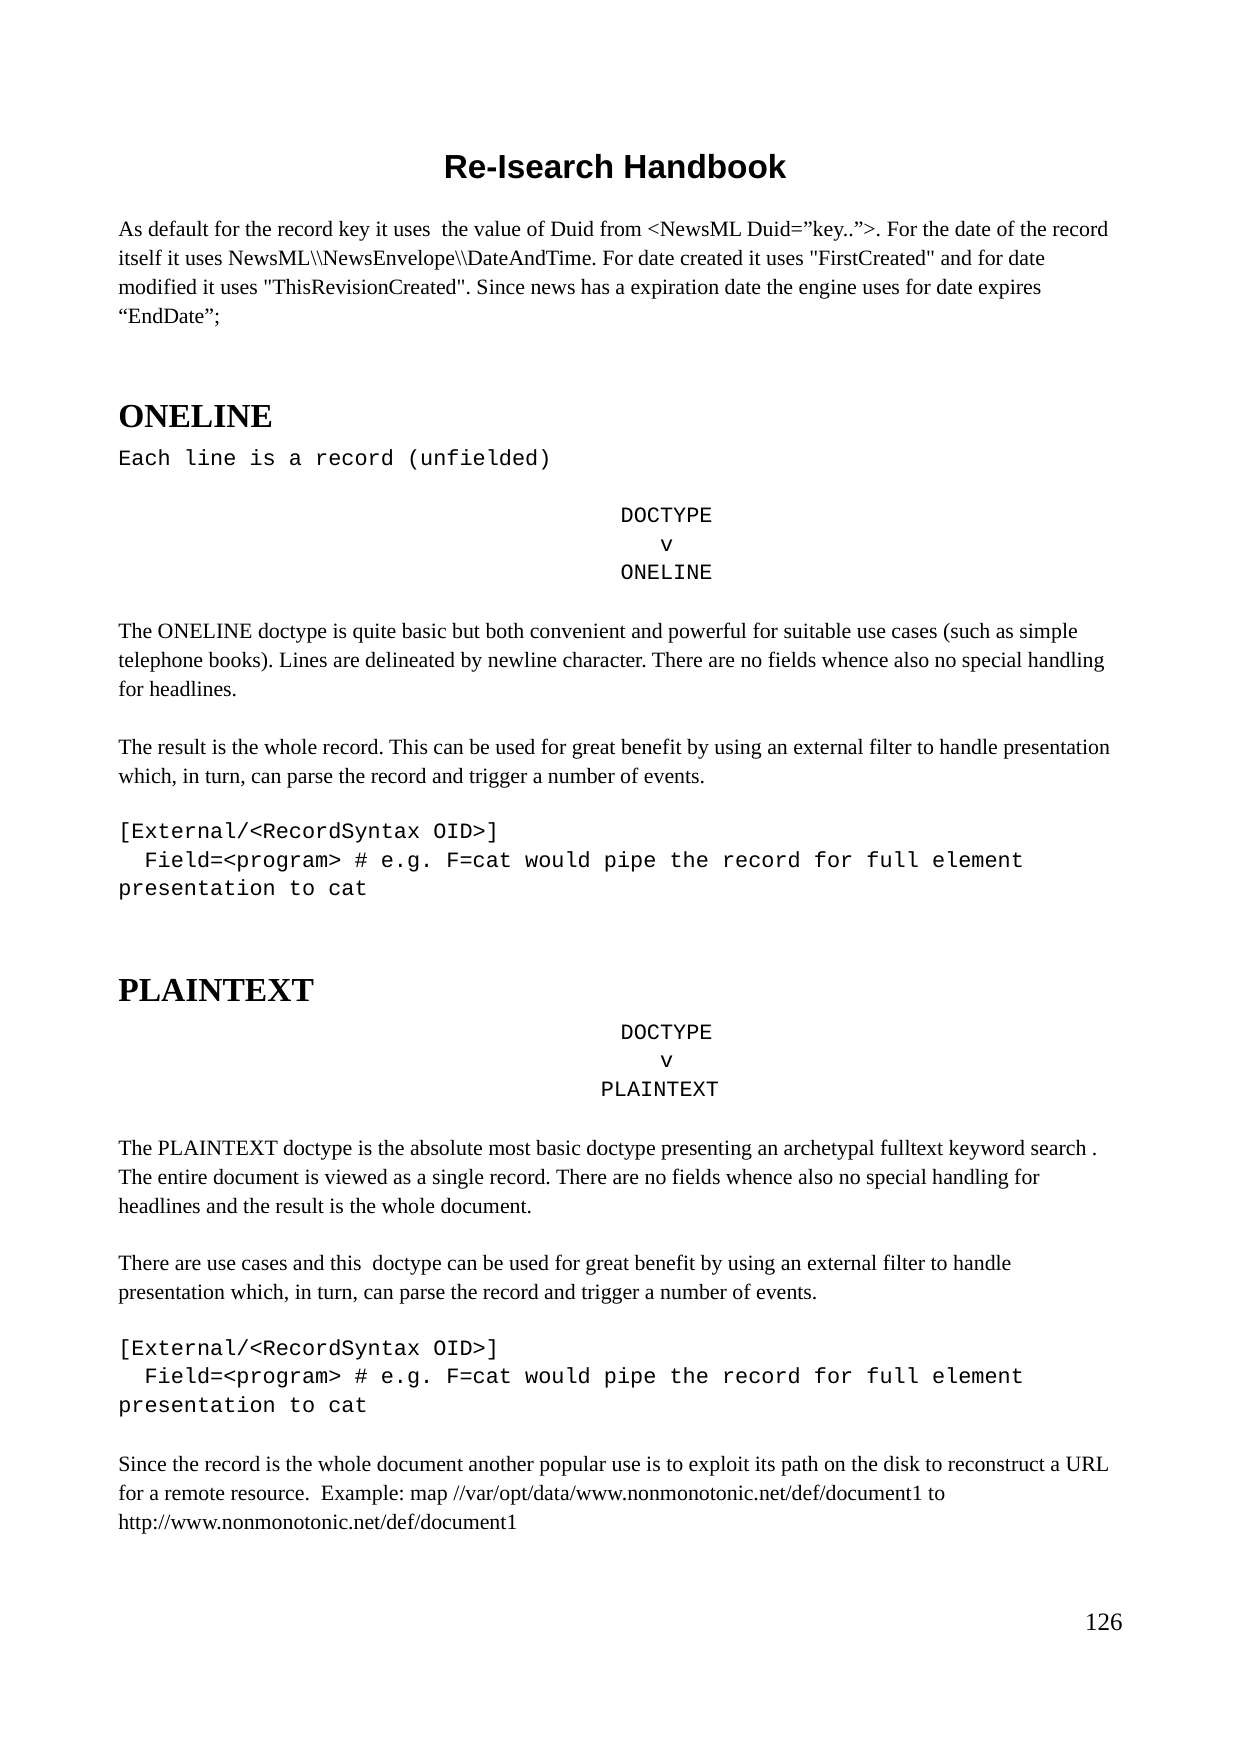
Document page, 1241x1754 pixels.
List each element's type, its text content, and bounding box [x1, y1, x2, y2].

text v [118, 1049, 1122, 1074]
text PLAINTEXT [118, 1078, 1122, 1103]
text Field=<program> # e.g. F=cat would pipe the record for full element presentation to cat [118, 849, 1122, 902]
text ONELINE [118, 561, 1122, 586]
text Field=<program> # e.g. F=cat would pipe the record for full element presentation to cat [118, 1365, 1122, 1418]
text [External/<RecordSyntax OID>] [118, 820, 1122, 845]
text As default for the record key it uses the value of Duid from <NewsML Duid=”key..”>. For the date of the record itself it uses NewsML\\NewsEnvelope\\DateAndTime. For date created it uses "FirstCreated" and for date modified it uses "ThisRevisionCreated". Since news has a expiration date the engine uses for date expires “EndDate”; [118, 216, 1122, 328]
text [External/<RecordSyntax OID>] [118, 1337, 1122, 1362]
text The ONELINE doctype is quite basic but both convenient and powerful for suitable use cases (such as simple telephone books). Lines are delineated by newline character. There are no fields whence also no special handling for headlines. [118, 618, 1122, 702]
text The PLAINTEXT doctype is the absolute most basic doctype presenting an archetypal fulltext keyword search . The entire document is viewed as a single record. There are no fields whence also no special handling for headlines and the result is the whole document. [118, 1135, 1122, 1218]
text v [118, 533, 1122, 558]
text Since the record is the whole document another popular use is to exploit its path on the disk to reconstruct a URL for a remote resource. Example: map //var/opt/data/www.nonmonotonic.net/def/document1 to http://www.nonmonotonic.net/def/document1 [118, 1451, 1122, 1534]
subtitle PLAINTEXT [118, 970, 1122, 1009]
subtitle ONELINE [118, 396, 1122, 435]
text There are use cases and this doctype can be used for great benefit by using an external filter to handle presentation which, in turn, can parse the record and trigger a number of events. [118, 1250, 1122, 1304]
text Each line is a record (unfielded) [118, 448, 1122, 472]
text DOCTYPE [118, 504, 1122, 529]
text DOCTYPE [118, 1021, 1122, 1046]
text The result is the whole record. This can be used for great benefit by using an external filter to handle presentation which, in turn, can parse the record and trigger a number of events. [118, 734, 1122, 788]
